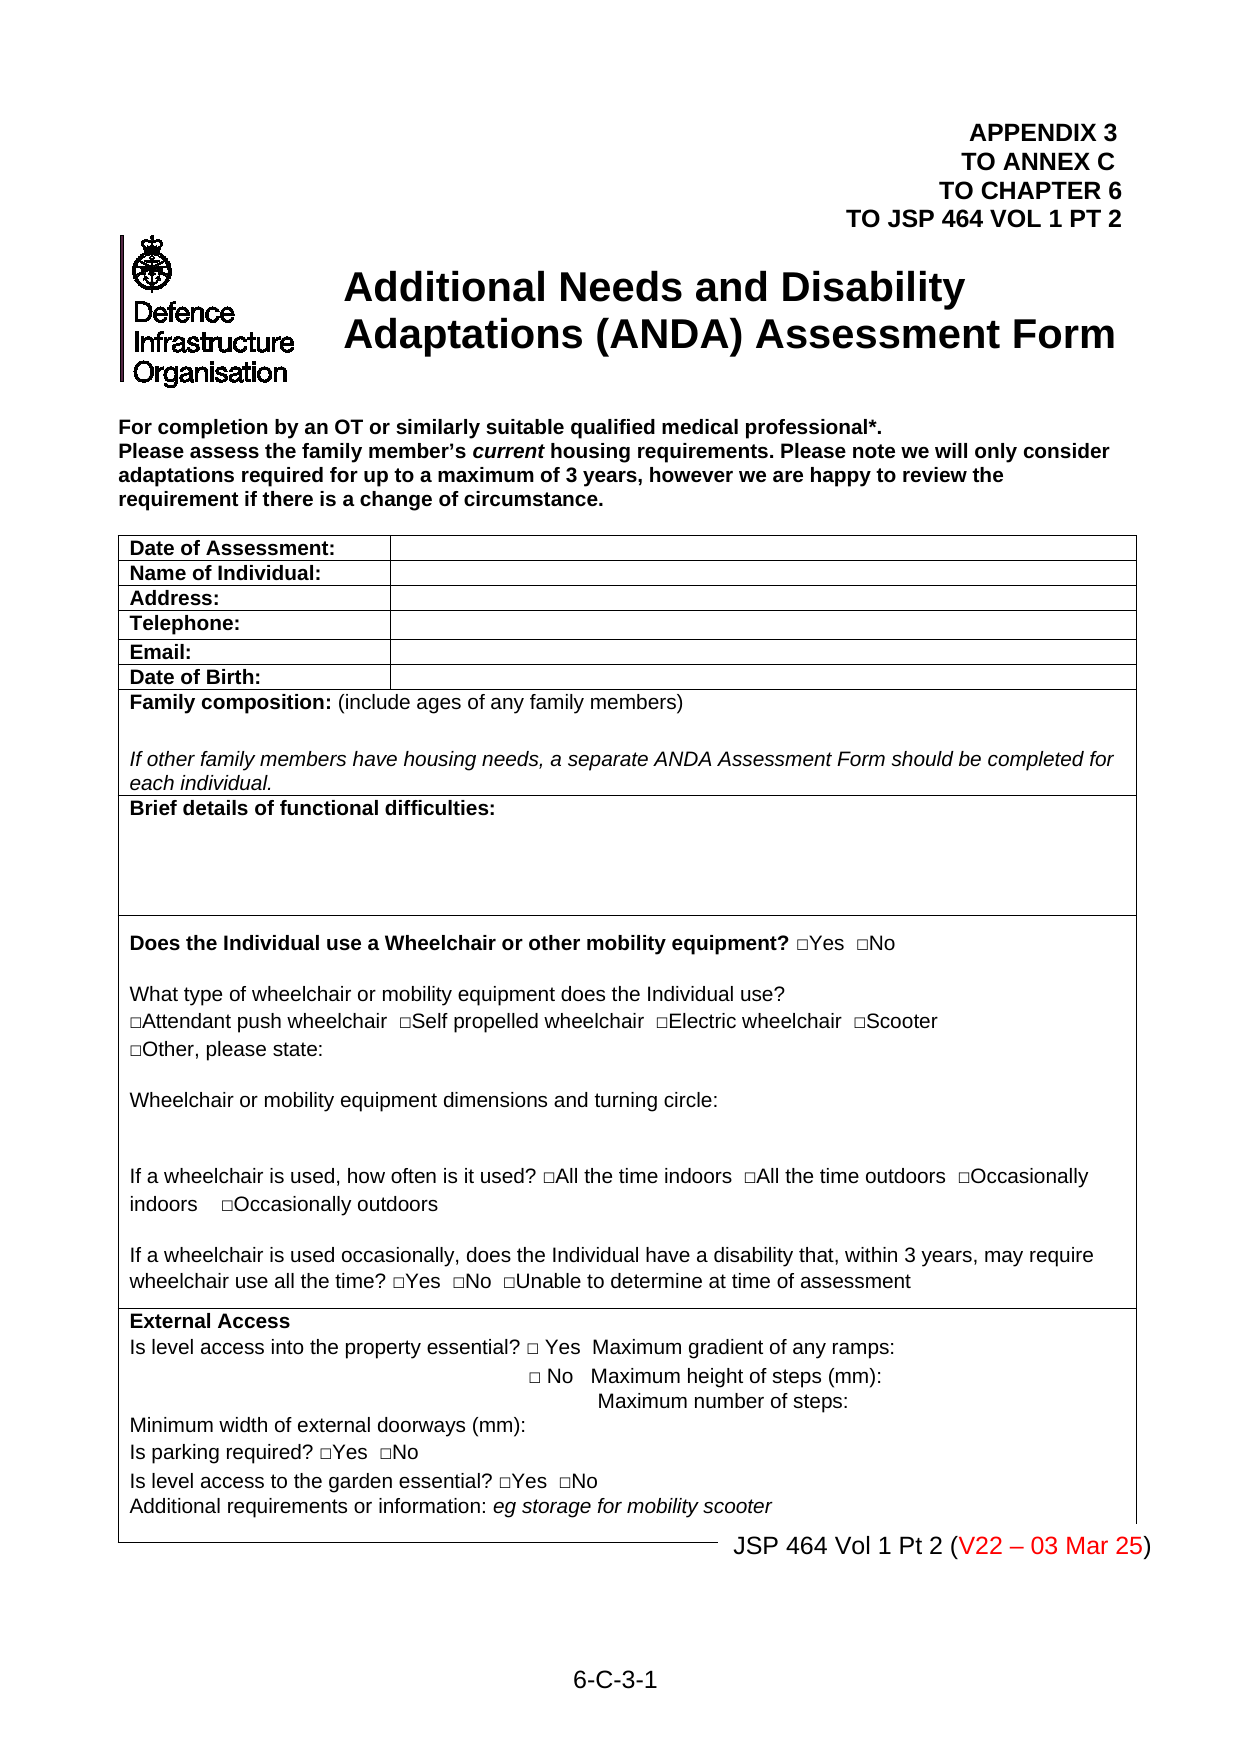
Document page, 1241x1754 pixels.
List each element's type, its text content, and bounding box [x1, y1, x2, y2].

table_cell Address: [119, 586, 390, 610]
table_cell Date of Birth: [119, 665, 390, 689]
text APPENDIX 3 [118, 118, 1122, 147]
table_cell [663, 1309, 935, 1332]
table_cell Does the Individual use a Wheelchair or other mobility equipment? ☐Yes ☐No [119, 916, 1136, 969]
table_cell Is level access into the property essential? ☐ Yes Maximum gradient of any ramps: ☐ No Maximum height of steps (mm): Maximum number of steps: Minimum width of external doorways (mm): Is parking required? ☐Yes ☐No Is level access to the garden essential? ☐Yes ☐No Additional requirements or information: eg storage for mobility scooter [119, 1333, 1136, 1542]
table_cell [391, 640, 1136, 664]
text Please assess the family member’s current housing requirements. Please note we will only consider adaptations required for up to a maximum of 3 years, however we are happy to review the requirement if there is a change of circumstance. [118, 439, 1122, 511]
text TO ANNEX C [118, 147, 1122, 176]
table_cell [119, 718, 1136, 747]
table_cell What type of wheelchair or mobility equipment does the Individual use? ☐Attendant push wheelchair ☐Self propelled wheelchair ☐Electric wheelchair ☐Scooter ☐Other, please state: [119, 970, 1136, 1075]
table_cell Email: [119, 640, 390, 664]
table_cell [391, 665, 1136, 689]
table_cell If a wheelchair is used, how often is it used? ☐All the time indoors ☐All the time outdoors ☐Occasionally indoors ☐Occasionally outdoors [119, 1148, 1136, 1230]
table_cell If other family members have housing needs, a separate ANDA Assessment Form should be completed for each individual. [119, 747, 1136, 794]
table_cell Telephone: [119, 611, 390, 639]
table_cell If a wheelchair is used occasionally, does the Individual have a disability that, within 3 years, may require wheelchair use all the time? ☐Yes ☐No ☐Unable to determine at time of assessment [119, 1230, 1136, 1307]
table_cell [390, 1309, 663, 1332]
table_header [391, 536, 1136, 560]
text For completion by an OT or similarly suitable qualified medical professional*. [118, 415, 1122, 439]
table_cell [391, 586, 1136, 610]
table_cell [391, 611, 1136, 639]
table_cell Wheelchair or mobility equipment dimensions and turning circle: [119, 1075, 1136, 1148]
table_cell Name of Individual: [119, 561, 390, 585]
table_cell [935, 1309, 1136, 1332]
text Additional Needs and Disability Adaptations (ANDA) Assessment Form [343, 262, 1122, 358]
table_cell [391, 561, 1136, 585]
table_cell Family composition: (include ages of any family members) [119, 690, 1136, 718]
table_cell Brief details of functional difficulties: [119, 796, 1136, 915]
table_header Date of Assessment: [119, 536, 390, 560]
table_cell External Access [119, 1309, 390, 1332]
text TO JSP 464 VOL 1 PT 2 [118, 204, 1122, 233]
text TO CHAPTER 6 [118, 176, 1122, 204]
